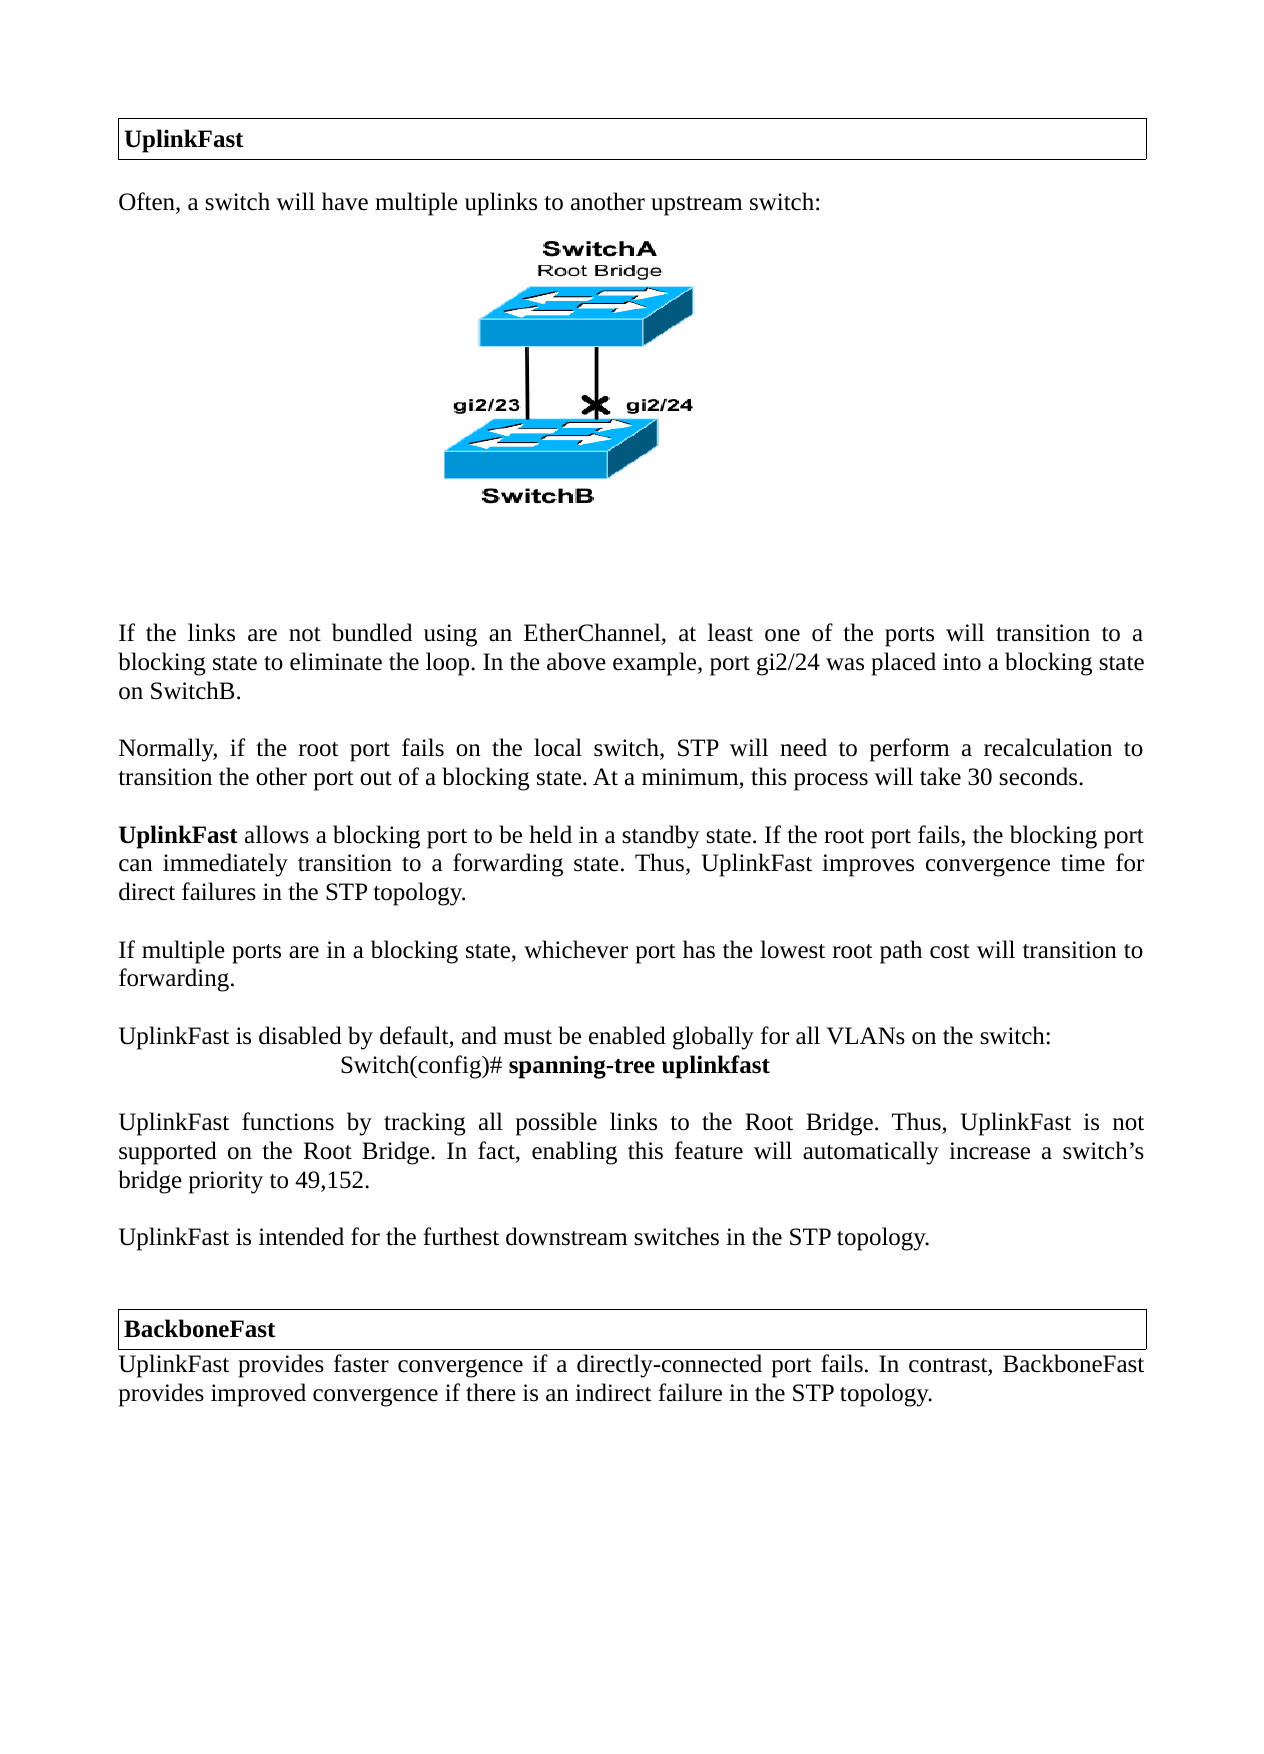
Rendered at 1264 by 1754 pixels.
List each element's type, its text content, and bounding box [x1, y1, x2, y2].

text UplinkFast is intended for the furthest downstream switches in the STP topology. [118, 1222, 1146, 1251]
text Switch(config)# spanning-tree uplinkfast [118, 1050, 1146, 1078]
text UplinkFast is disabled by default, and must be enabled globally for all VLANs on the switch: [118, 1021, 1146, 1050]
table_header BackboneFast [119, 1310, 1146, 1349]
text UplinkFast allows a blocking port to be held in a standby state. If the root port fails, the blocking port can immediately transition to a forwarding state. Thus, UplinkFast improves convergence time for direct failures in the STP topology. [118, 820, 1146, 906]
text Normally, if the root port fails on the local switch, STP will need to perform a recalculation to transition the other port out of a blocking state. At a minimum, this process will take 30 seconds. [118, 733, 1146, 791]
text Often, a switch will have multiple uplinks to another upstream switch: [118, 187, 1146, 216]
text UplinkFast provides faster convergence if a directly-connected port fails. In contrast, BackboneFast provides improved convergence if there is an indirect failure in the STP topology. [118, 1350, 1146, 1406]
table_header UplinkFast [119, 119, 1146, 158]
picture [386, 240, 715, 514]
text If the links are not bundled using an EtherChannel, at least one of the ports will transition to a blocking state to eliminate the loop. In the above example, port gi2/24 was placed into a blocking state on SwitchB. [118, 618, 1146, 705]
text UplinkFast functions by tracking all possible links to the Root Bridge. Thus, UplinkFast is not supported on the Root Bridge. In fact, enabling this feature will automatically increase a switch’s bridge priority to 49,152. [118, 1107, 1146, 1193]
text If multiple ports are in a blocking state, whichever port has the lowest root path cost will transition to forwarding. [118, 935, 1146, 992]
